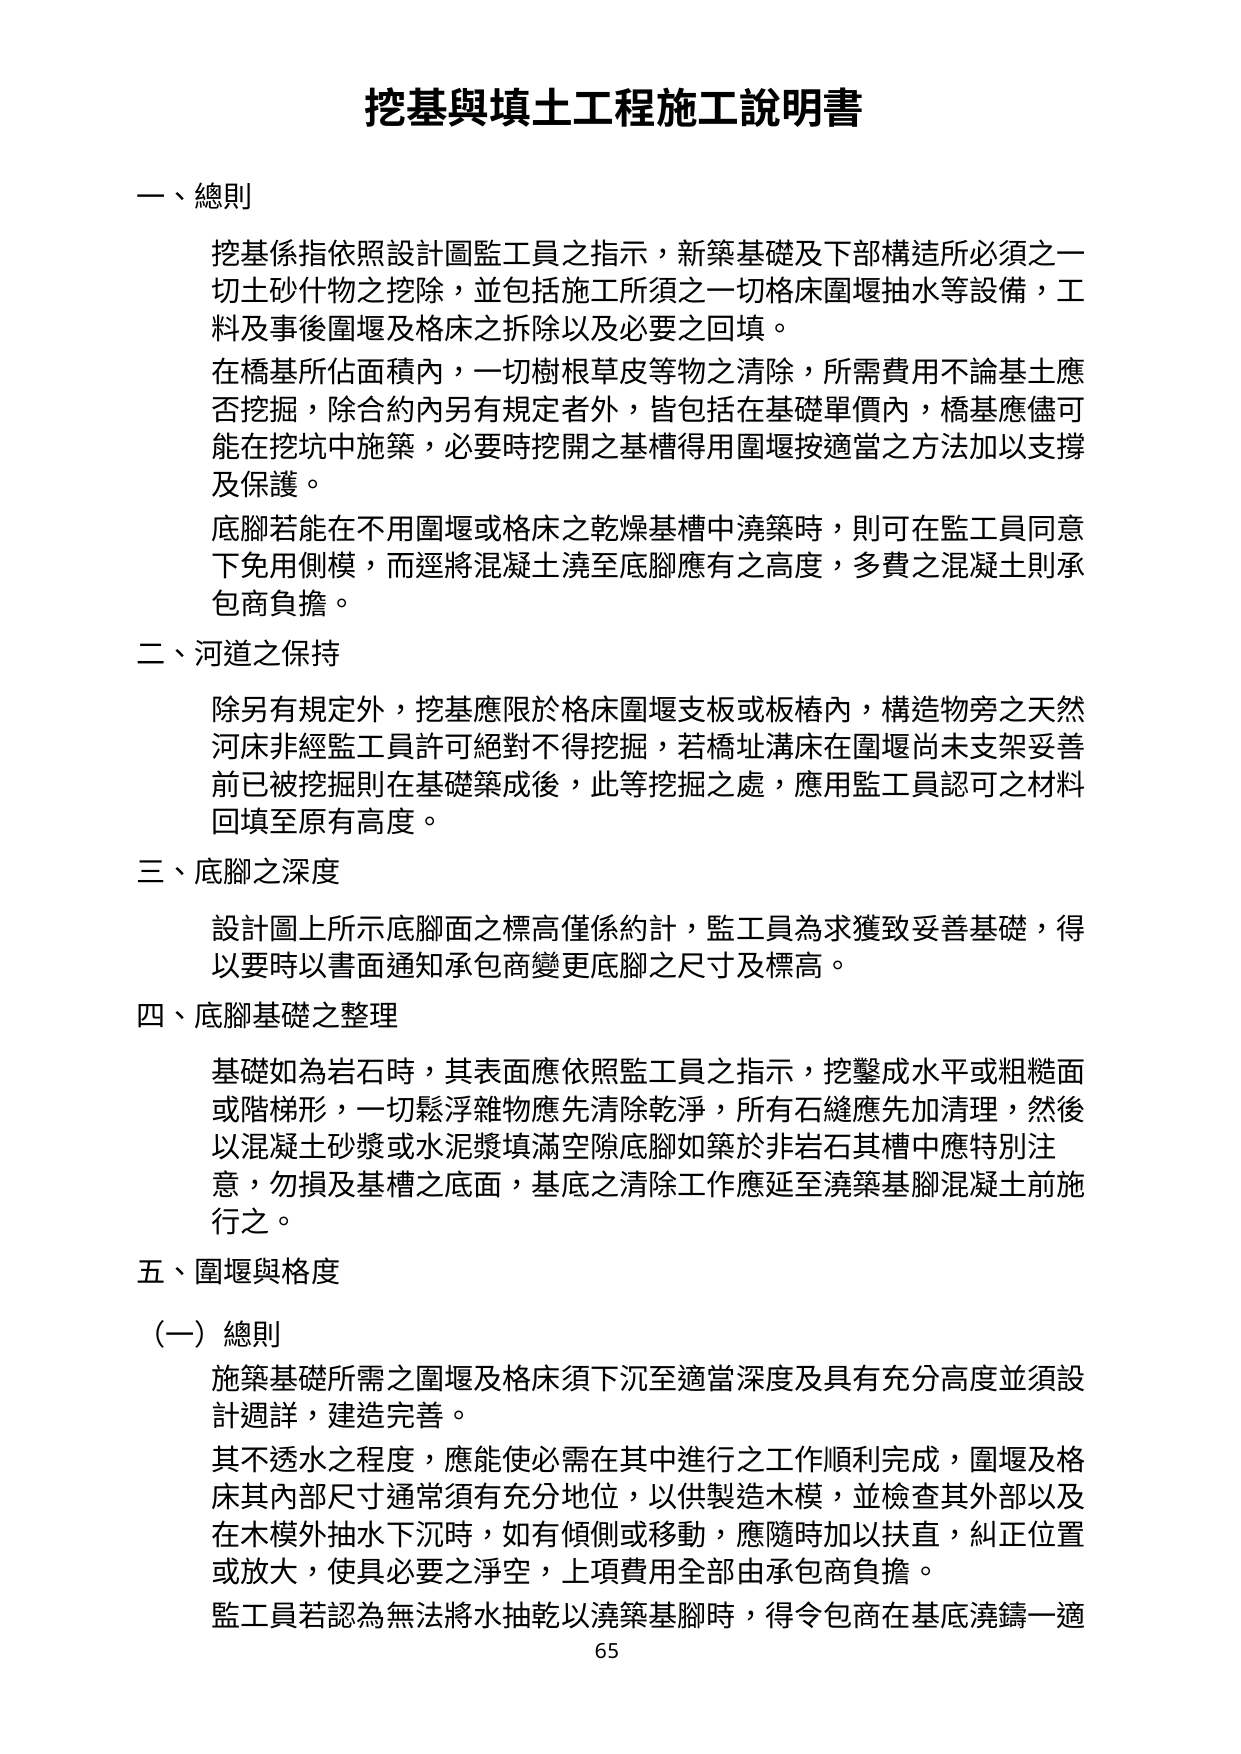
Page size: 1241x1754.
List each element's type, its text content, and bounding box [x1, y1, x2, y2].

text 底腳若能在不用圍堰或格床之乾燥基槽中澆築時，則可在監工員同意下免用側模，而逕將混凝土澆至底腳應有之高度，多費之混凝土則承包商負擔。 [211, 509, 1092, 622]
text 基礎如為岩石時，其表面應依照監工員之指示，挖鑿成水平或粗糙面或階梯形，一切鬆浮雜物應先清除乾淨，所有石縫應先加清理，然後以混凝土砂漿或水泥漿填滿空隙底腳如築於非岩石其槽中應特別注意，勿損及基槽之底面，基底之清除工作應延至澆築基腳混凝土前施行之。 [211, 1053, 1092, 1240]
text 其不透水之程度，應能使必需在其中進行之工作順利完成，圍堰及格床其內部尺寸通常須有充分地位，以供製造木模，並檢查其外部以及在木模外抽水下沉時，如有傾側或移動，應隨時加以扶直，糾正位置或放大，使具必要之淨空，上項費用全部由承包商負擔。 [211, 1440, 1092, 1590]
text 一、總則 [136, 178, 1092, 215]
text 施築基礎所需之圍堰及格床須下沉至適當深度及具有充分高度並須設計週詳，建造完善。 [211, 1359, 1092, 1434]
text 在橋基所佔面積內，一切樹根草皮等物之清除，所需費用不論基土應否挖掘，除合約內另有規定者外，皆包括在基礎單價內，橋基應儘可能在挖坑中施築，必要時挖開之基槽得用圍堰按適當之方法加以支撐及保護。 [211, 353, 1092, 503]
text 監工員若認為無法將水抽乾以澆築基腳時，得令包商在基底澆鑄一適 [211, 1597, 1092, 1634]
text 四、底腳基礎之整理 [136, 997, 1092, 1034]
text 除另有規定外，挖基應限於格床圍堰支板或板樁內，構造物旁之天然河床非經監工員許可絕對不得挖掘，若橋址溝床在圍堰尚未支架妥善前已被挖掘則在基礎築成後，此等挖掘之處，應用監工員認可之材料回填至原有高度。 [211, 690, 1092, 840]
text 挖基係指依照設計圖監工員之指示，新築基礎及下部構迼所必須之一切土砂什物之挖除，並包括施工所須之一切格床圍堰抽水等設備，工料及事後圍堰及格床之拆除以及必要之回填。 [211, 234, 1092, 347]
text （一）總則 [136, 1315, 1092, 1353]
text 設計圖上所示底腳面之標高僅係約計，監工員為求獲致妥善基礎，得以要時以書面通知承包商變更底腳之尺寸及標高。 [211, 909, 1092, 984]
text 挖基與填土工程施工說明書 [136, 75, 1092, 135]
text 五、圍堰與格度 [136, 1253, 1092, 1290]
text 二、河道之保持 [136, 634, 1092, 672]
text 三、底腳之深度 [136, 853, 1092, 890]
